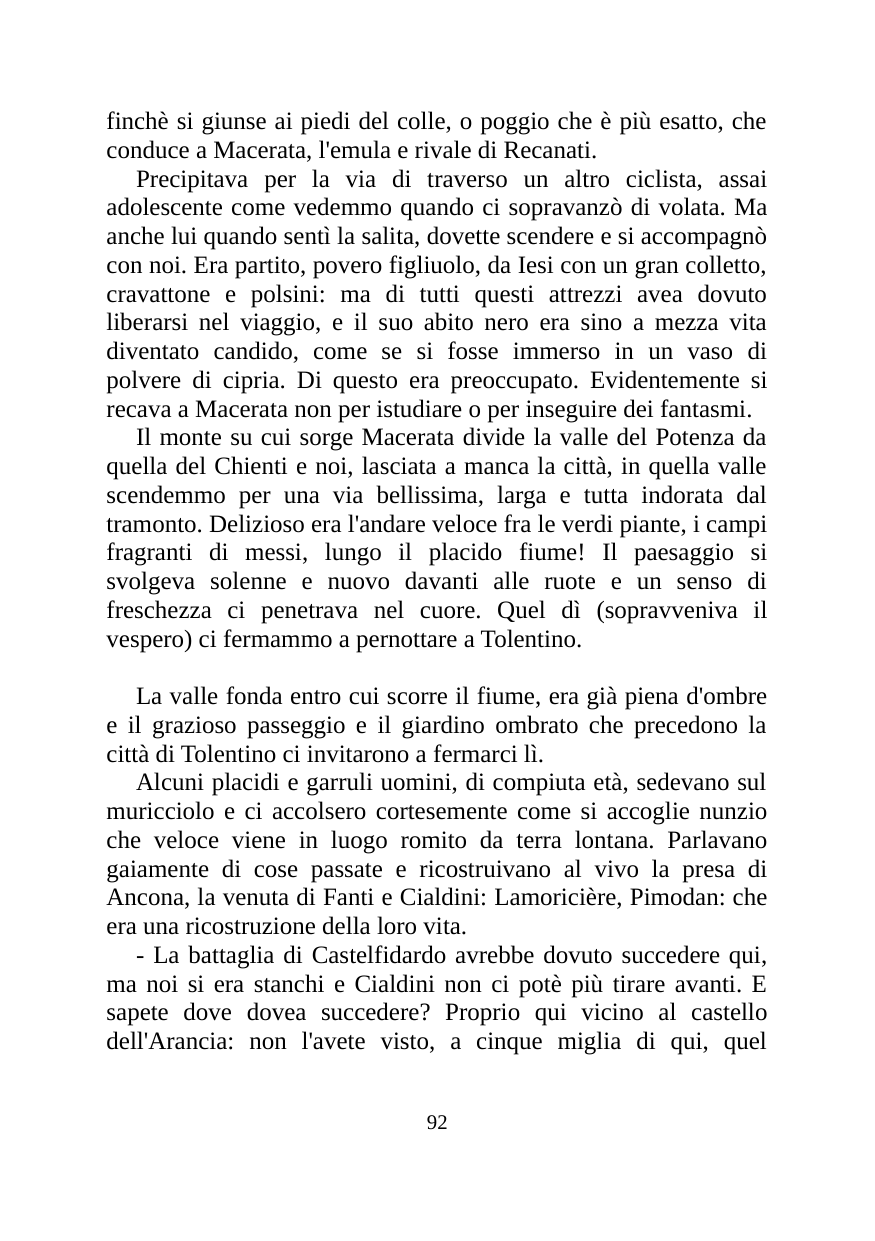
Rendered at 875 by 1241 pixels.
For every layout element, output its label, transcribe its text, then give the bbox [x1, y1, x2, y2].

text Precipitava per la via di traverso un altro ciclista, assai adolescente come vedemmo quando ci sopravanzò di volata. Ma anche lui quando sentì la salita, dovette scendere e si accompagnò con noi. Era partito, povero figliuolo, da Iesi con un gran colletto, cravattone e polsini: ma di tutti questi attrezzi avea dovuto liberarsi nel viaggio, e il suo abito nero era sino a mezza vita diventato candido, come se si fosse immerso in un vaso di polvere di cipria. Di questo era preoccupato. Evidentemente si recava a Macerata non per istudiare o per inseguire dei fantasmi. [106, 164, 768, 422]
text Il monte su cui sorge Macerata divide la valle del Potenza da quella del Chienti e noi, lasciata a manca la città, in quella valle scendemmo per una via bellissima, larga e tutta indorata dal tramonto. Delizioso era l'andare veloce fra le verdi piante, i campi fragranti di messi, lungo il placido fiume! Il paesaggio si svolgeva solenne e nuovo davanti alle ruote e un senso di freschezza ci penetrava nel cuore. Quel dì (sopravveniva il vespero) ci fermammo a pernottare a Tolentino. [106, 422, 768, 652]
text Alcuni placidi e garruli uomini, di compiuta età, sedevano sul muricciolo e ci accolsero cortesemente come si accoglie nunzio che veloce viene in luogo romito da terra lontana. Parlavano gaiamente di cose passate e ricostruivano al vivo la presa di Ancona, la venuta di Fanti e Cialdini: Lamoricière, Pimodan: che era una ricostruzione della loro vita. [106, 767, 768, 940]
text finchè si giunse ai piedi del colle, o poggio che è più esatto, che conduce a Macerata, l'emula e rivale di Recanati. [106, 106, 768, 164]
text La valle fonda entro cui scorre il fiume, era già piena d'ombre e il grazioso passeggio e il giardino ombrato che precedono la città di Tolentino ci invitarono a fermarci lì. [106, 681, 768, 767]
text - La battaglia di Castelfidardo avrebbe dovuto succedere qui, ma noi si era stanchi e Cialdini non ci potè più tirare avanti. E sapete dove dovea succedere? Proprio qui vicino al castello dell'Arancia: non l'avete visto, a cinque miglia di qui, quel [106, 940, 768, 1055]
